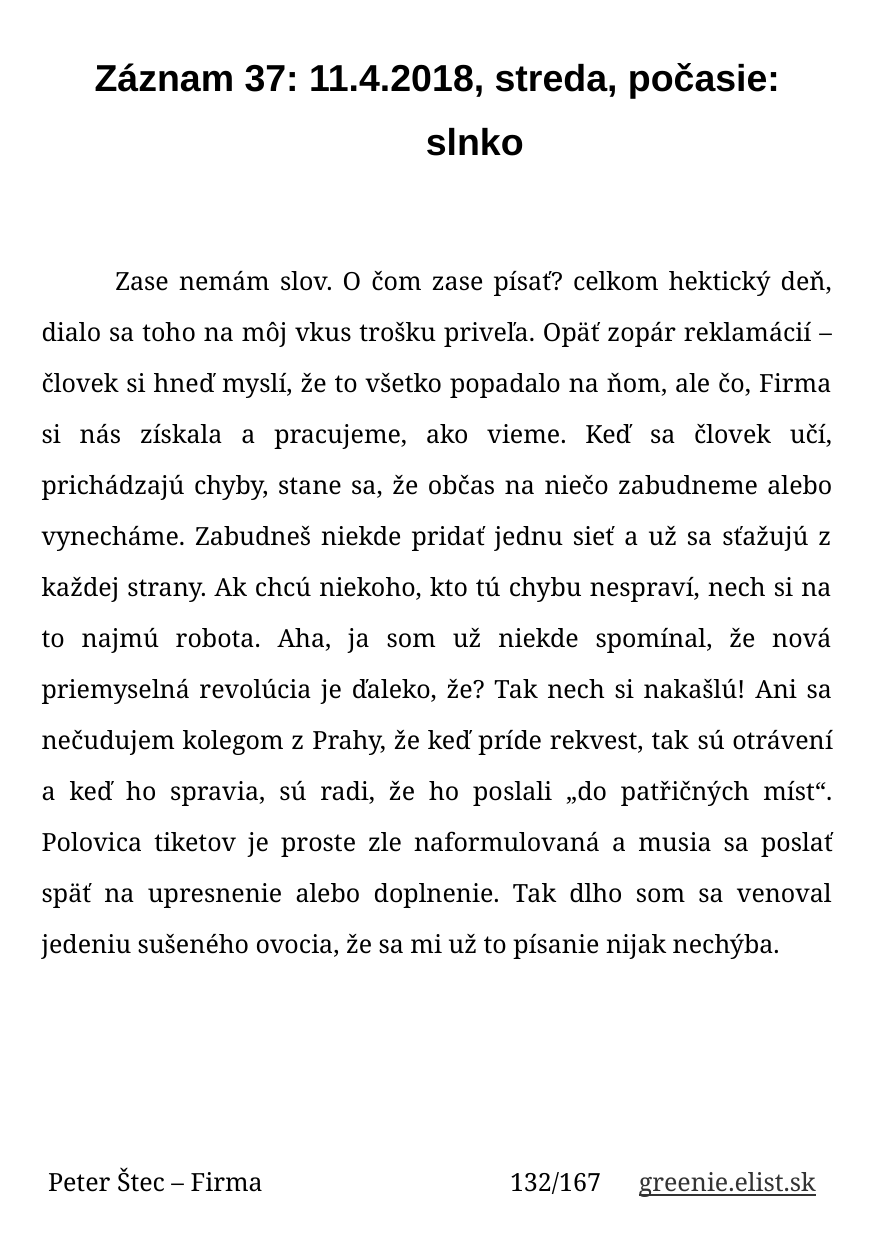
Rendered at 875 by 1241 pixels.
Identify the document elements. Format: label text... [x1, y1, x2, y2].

text Zase nemám slov. O čom zase písať? celkom hektický deň, dialo sa toho na môj vkus trošku priveľa. Opäť zopár reklamácií – človek si hneď myslí, že to všetko popadalo na ňom, ale čo, Firma si nás získala a pracujeme, ako vieme. Keď sa človek učí, prichádzajú chyby, stane sa, že občas na niečo zabudneme alebo vynecháme. Zabudneš niekde pridať jednu sieť a už sa sťažujú z každej strany. Ak chcú niekoho, kto tú chybu nespraví, nech si na to najmú robota. Aha, ja som už niekde spomínal, že nová priemyselná revolúcia je ďaleko, že? Tak nech si nakašlú! Ani sa nečudujem kolegom z Prahy, že keď príde rekvest, tak sú otrávení a keď ho spravia, sú radi, že ho poslali „do patřičných míst“. Polovica tiketov je proste zle naformulovaná a musia sa poslať späť na upresnenie alebo doplnenie. Tak dlho som sa venoval jedeniu sušeného ovocia, že sa mi už to písanie nijak nechýba. [41, 263, 833, 961]
subtitle Záznam 37: 11.4.2018, streda, počasie: slnko [41, 56, 833, 164]
